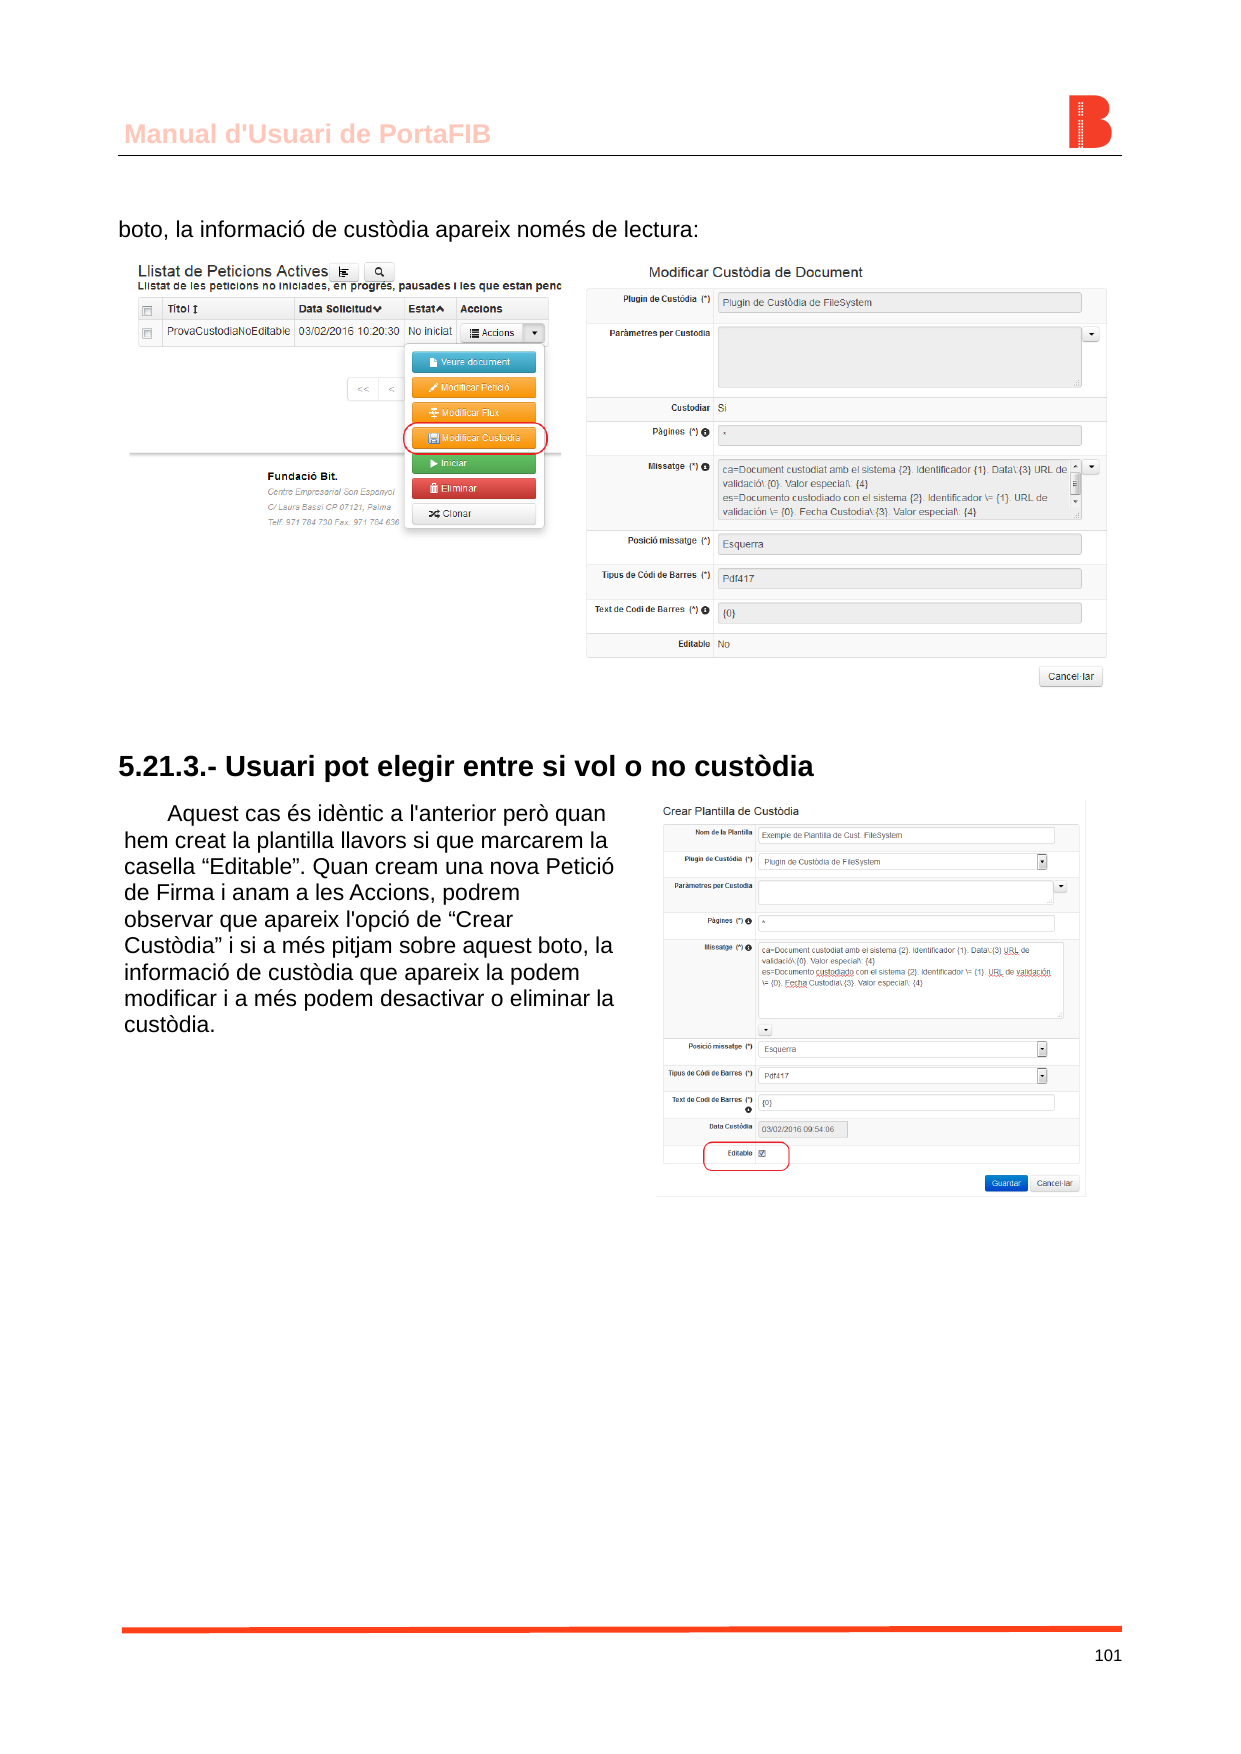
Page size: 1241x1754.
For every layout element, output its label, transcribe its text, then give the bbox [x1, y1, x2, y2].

table_header [620, 795, 1122, 1203]
picture [129, 260, 562, 541]
picture [656, 800, 1086, 1197]
picture [584, 260, 1111, 692]
table_header [118, 255, 572, 697]
picture [1063, 94, 1117, 150]
table_header [573, 255, 1122, 697]
subtitle Usuari pot elegir entre si vol o no custòdia [118, 748, 1122, 782]
table_header Aquest cas és idèntic a l'anterior però quan hem creat la plantilla llavors si que marcarem la casella “Editable”. Quan cream una nova Petició de Firma i anam a les Accions, podrem observar que apareix l'opció de “Crear Custòdia” i si a més pitjam sobre aquest boto, la informació de custòdia que apareix la podem modificar i a més podem desactivar o eliminar la custòdia. [118, 795, 620, 1203]
text boto, la informació de custòdia apareix només de lectura: [118, 216, 1122, 242]
